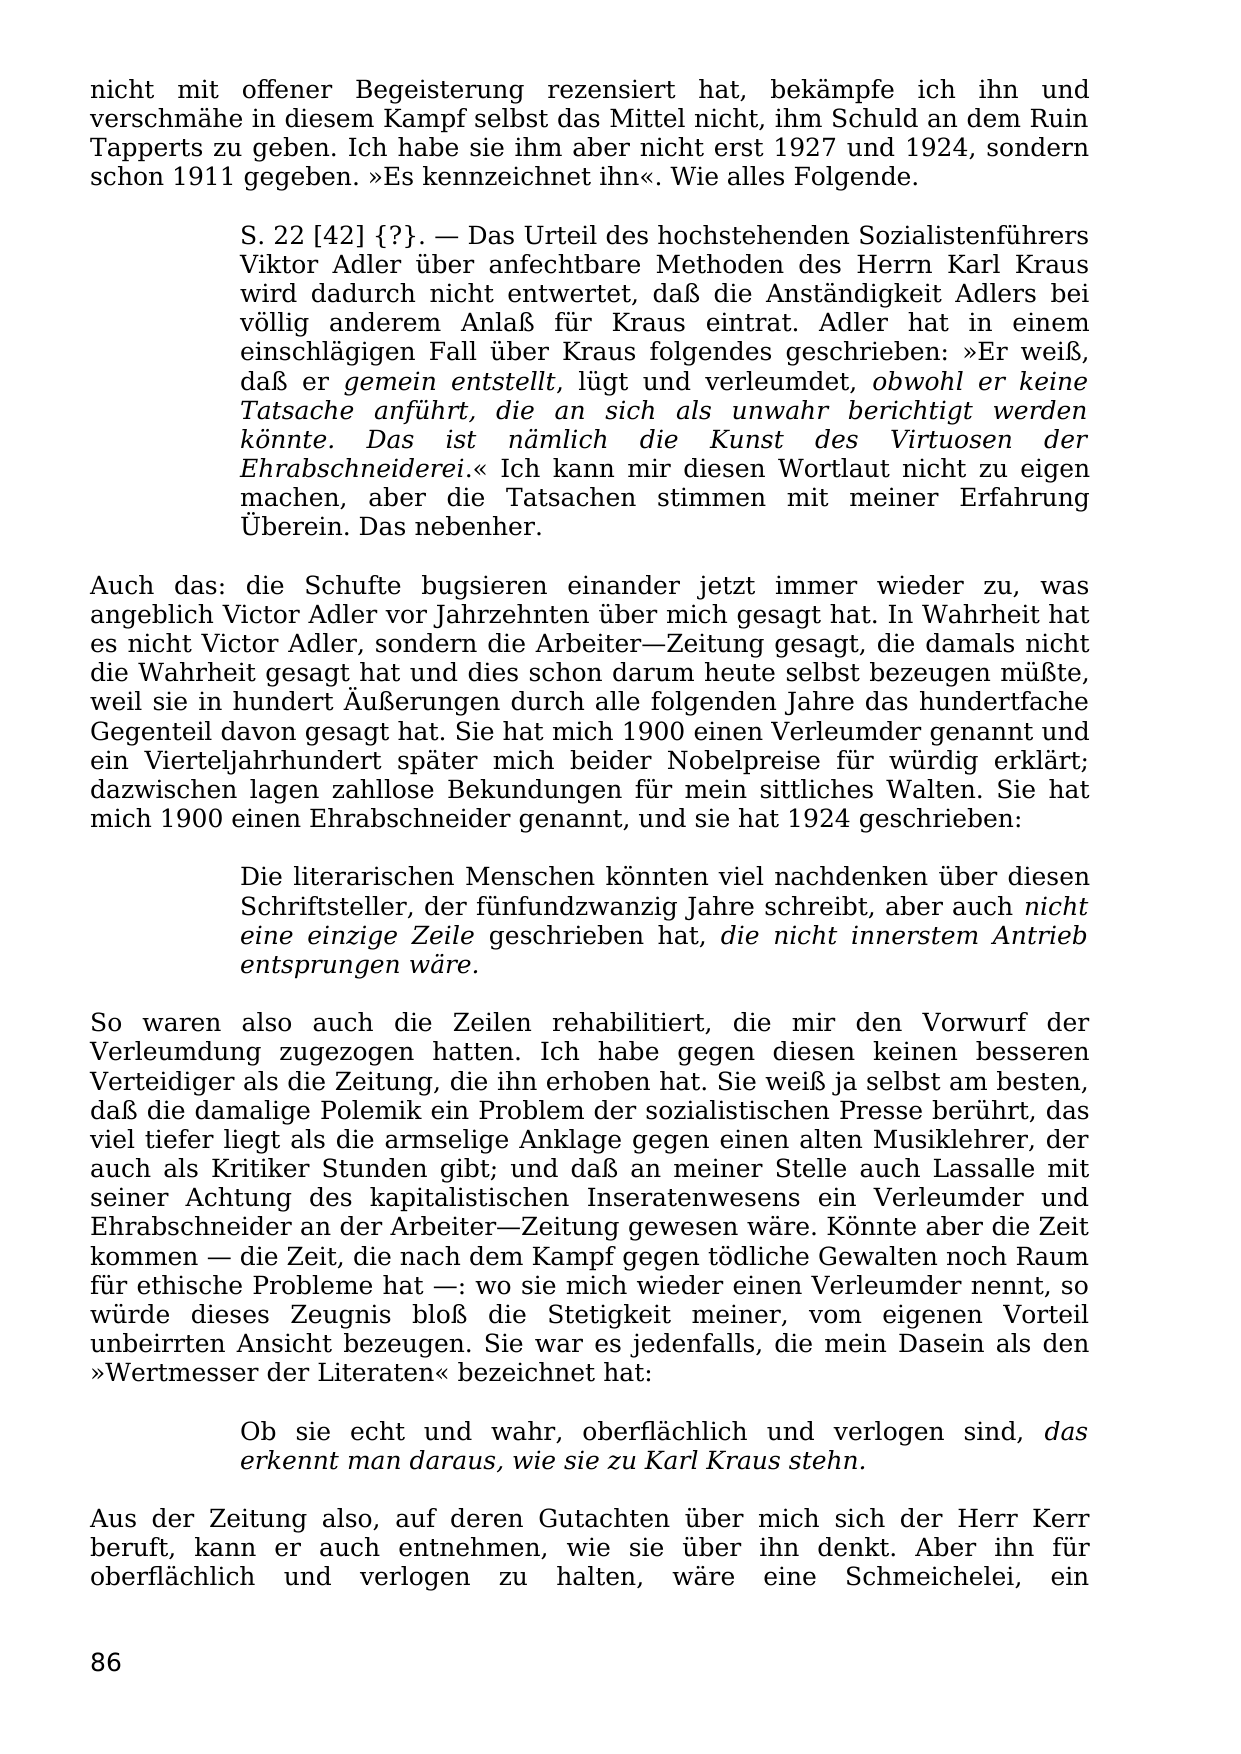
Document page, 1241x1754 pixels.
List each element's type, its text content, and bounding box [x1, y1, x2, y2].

text Die literarischen Menschen könnten viel nachdenken über diesen Schriftsteller, der fünfundzwanzig Jahre schreibt, aber auch nicht eine einzige Zeile geschrieben hat, die nicht innerstem Antrieb entsprungen wäre. [240, 862, 1091, 979]
text Auch das: die Schufte bugsieren einander jetzt immer wieder zu, was angeblich Victor Adler vor Jahrzehnten über mich gesagt hat. In Wahrheit hat es nicht Victor Adler, sondern die Arbeiter—Zeitung gesagt, die damals nicht die Wahrheit gesagt hat und dies schon darum heute selbst bezeugen müßte, weil sie in hundert Äußerungen durch alle folgenden Jahre das hundertfache Gegenteil davon gesagt hat. Sie hat mich 1900 einen Verleumder genannt und ein Vierteljahrhundert später mich beider Nobelpreise für würdig erklärt; dazwischen lagen zahllose Bekundungen für mein sittliches Walten. Sie hat mich 1900 einen Ehrabschneider genannt, und sie hat 1924 geschrieben: [90, 571, 1091, 833]
text So waren also auch die Zeilen rehabilitiert, die mir den Vorwurf der Verleumdung zugezogen hatten. Ich habe gegen diesen keinen besseren Verteidiger als die Zeitung, die ihn erhoben hat. Sie weiß ja selbst am besten, daß die damalige Polemik ein Problem der sozialistischen Presse berührt, das viel tiefer liegt als die armselige Anklage gegen einen alten Musiklehrer, der auch als Kritiker Stunden gibt; und daß an meiner Stelle auch Lassalle mit seiner Achtung des kapitalistischen Inseratenwesens ein Verleumder und Ehrabschneider an der Arbeiter—Zeitung gewesen wäre. Könnte aber die Zeit kommen — die Zeit, die nach dem Kampf gegen tödliche Gewalten noch Raum für ethische Probleme hat —: wo sie mich wieder einen Verleumder nennt, so würde dieses Zeugnis bloß die Stetigkeit meiner, vom eigenen Vorteil unbeirrten Ansicht bezeugen. Sie war es jedenfalls, die mein Dasein als den »Wertmesser der Literaten« bezeichnet hat: [90, 1008, 1091, 1387]
text Aus der Zeitung also, auf deren Gutachten über mich sich der Herr Kerr beruft, kann er auch entnehmen, wie sie über ihn denkt. Aber ihn für oberflächlich und verlogen zu halten, wäre eine Schmeichelei, ein [90, 1504, 1091, 1592]
text Ob sie echt und wahr, oberflächlich und verlogen sind, das erkennt man daraus, wie sie zu Karl Kraus stehn. [240, 1417, 1091, 1475]
text nicht mit offener Begeisterung rezensiert hat, bekämpfe ich ihn und verschmähe in diesem Kampf selbst das Mittel nicht, ihm Schuld an dem Ruin Tapperts zu geben. Ich habe sie ihm aber nicht erst 1927 und 1924, sondern schon 1911 gegeben. »Es kennzeichnet ihn«. Wie alles Folgende. [90, 75, 1091, 192]
text S. 22 [42] {?}. — Das Urteil des hochstehenden Sozialistenführers Viktor Adler über anfechtbare Methoden des Herrn Karl Kraus wird dadurch nicht entwertet, daß die Anständigkeit Adlers bei völlig anderem Anlaß für Kraus eintrat. Adler hat in einem einschlägigen Fall über Kraus folgendes geschrieben: »Er weiß, daß er gemein entstellt, lügt und verleumdet, obwohl er keine Tatsache anführt, die an sich als unwahr berichtigt werden könnte. Das ist nämlich die Kunst des Virtuosen der Ehrabschneiderei.« Ich kann mir diesen Wortlaut nicht zu eigen machen, aber die Tatsachen stimmen mit meiner Erfahrung Überein. Das nebenher. [240, 221, 1091, 542]
